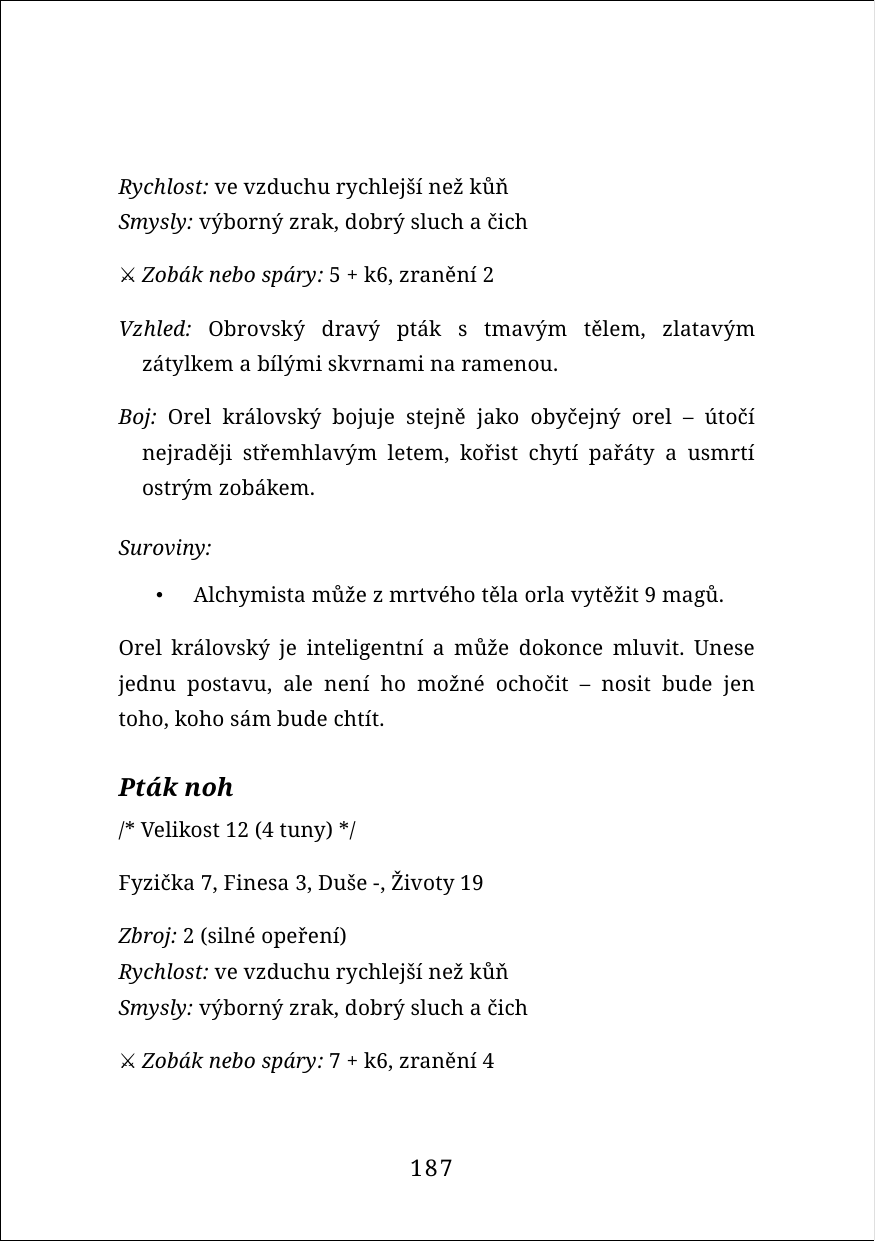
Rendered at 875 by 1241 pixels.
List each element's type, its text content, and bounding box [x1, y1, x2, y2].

text Boj: Orel královský bojuje stejně jako obyčejný orel – útočí nejraději střemhlavým letem, kořist chytí pařáty a usmrtí ostrým zobákem. [118, 402, 756, 502]
text Smysly: výborný zrak, dobrý sluch a čich [118, 993, 756, 1021]
text Fyzička 7, Finesa 3, Duše -, Životy 19 [118, 868, 756, 897]
text Zbroj: 2 (silné opeření) [118, 922, 756, 950]
text Vzhled: Obrovský dravý pták s tmavým tělem, zlatavým zátylkem a bílými skvrnami na ramenou. [118, 314, 756, 378]
text Orel královský je inteligentní a může dokonce mluvit. Unese jednu postavu, ale není ho možné ochočit – nosit bude jen toho, koho sám bude chtít. [118, 633, 756, 733]
text Rychlost: ve vzduchu rychlejší než kůň [118, 957, 756, 986]
text /* Velikost 12 (4 tuny) */ [118, 815, 756, 843]
text ⚔ Zobák nebo spáry: 5 + k6, zranění 2 [118, 261, 756, 289]
text Rychlost: ve vzduchu rychlejší než kůň [118, 172, 756, 200]
subtitle Pták noh [118, 769, 756, 803]
text ⚔ Zobák nebo spáry: 7 + k6, zranění 4 [118, 1046, 756, 1074]
text Suroviny: [118, 533, 756, 561]
list Alchymista může z mrtvého těla orla vytěžit 9 magů. [156, 580, 756, 608]
text Smysly: výborný zrak, dobrý sluch a čich [118, 207, 756, 236]
